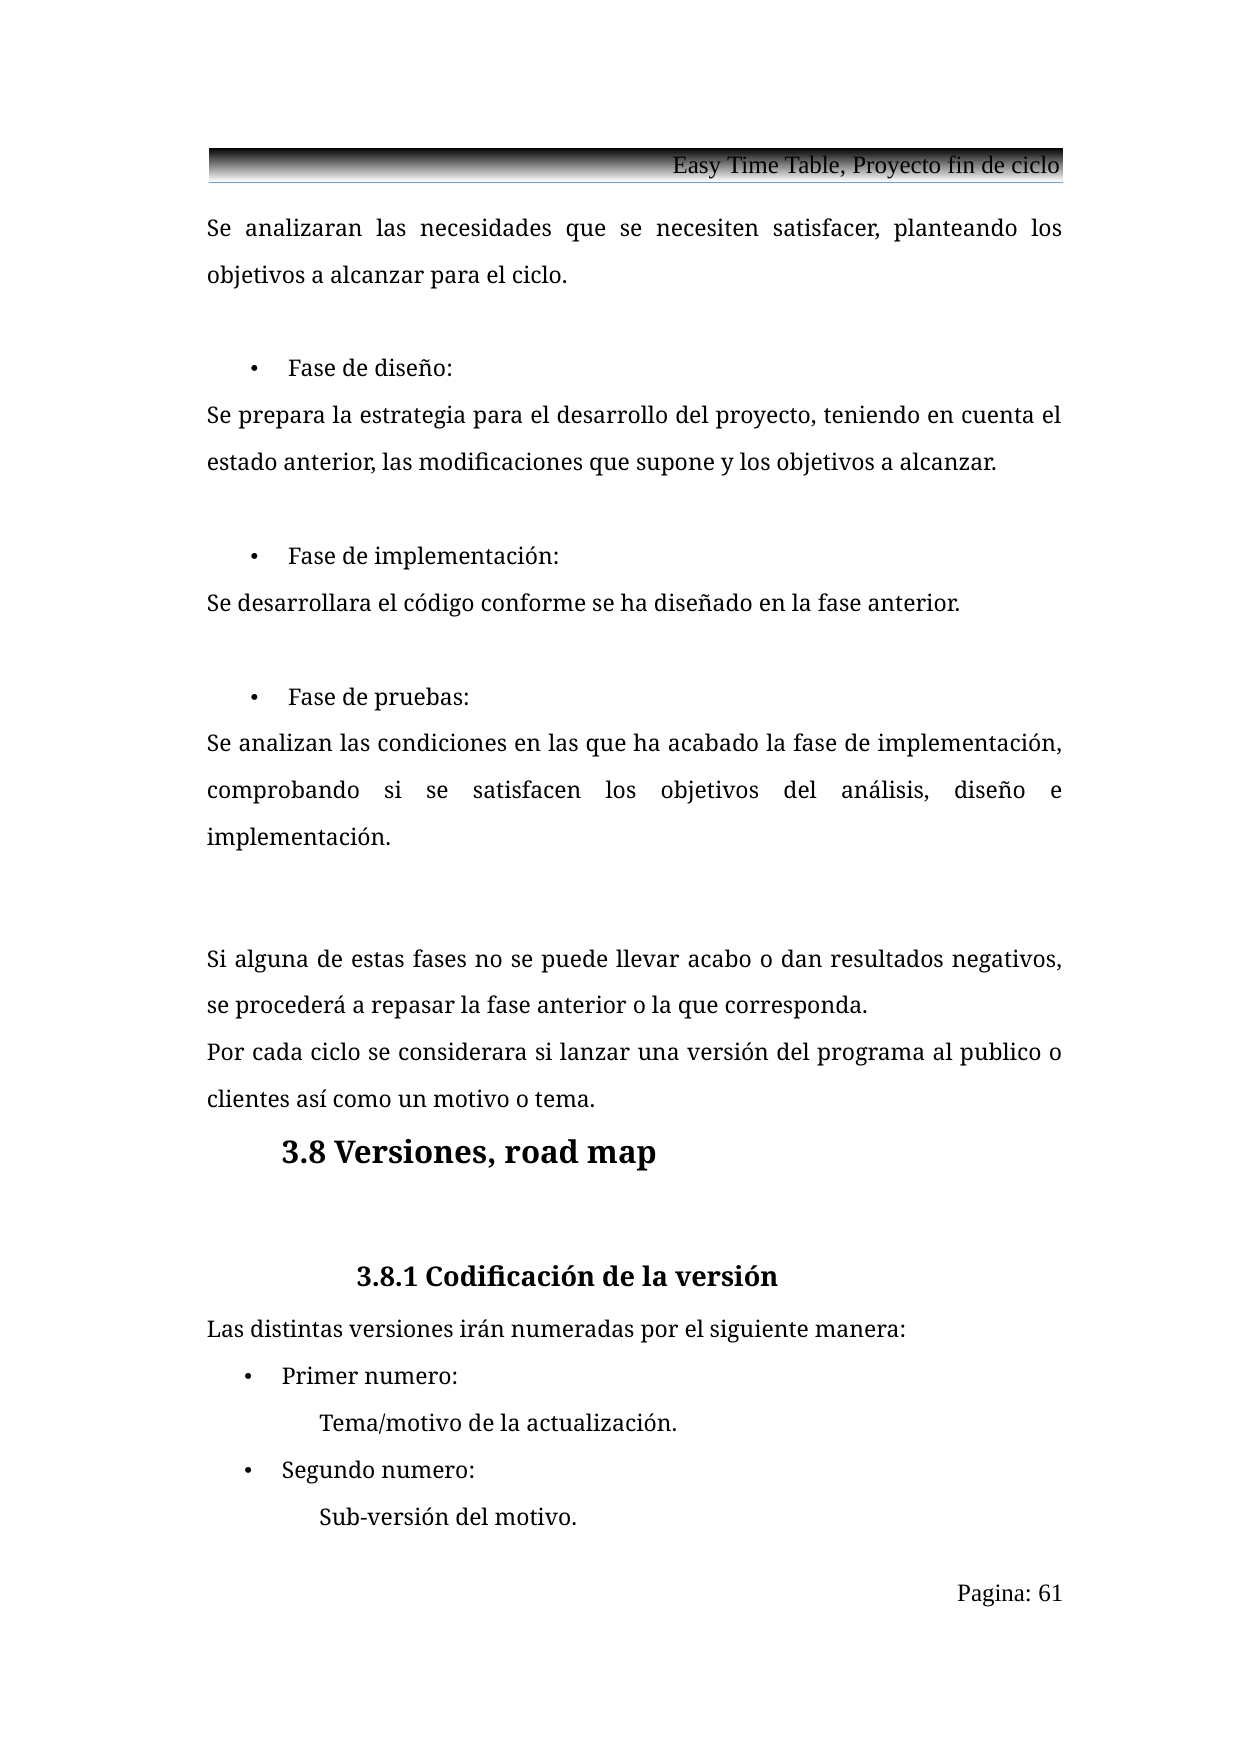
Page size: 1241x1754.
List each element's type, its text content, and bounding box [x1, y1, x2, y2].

text Si alguna de estas fases no se puede llevar acabo o dan resultados negativos, se procederá a repasar la fase anterior o la que corresponda. [207, 942, 1063, 1021]
list Fase de diseño: [250, 352, 1063, 384]
text Se analizaran las necesidades que se necesiten satisfacer, planteando los objetivos a alcanzar para el ciclo. [207, 212, 1063, 290]
list Segundo numero: [244, 1454, 1063, 1485]
list Tema/motivo de la actualización. [282, 1407, 1063, 1438]
list Sub-versión del motivo. [282, 1501, 1063, 1532]
text Se prepara la estrategia para el desarrollo del proyecto, teniendo en cuenta el estado anterior, las modificaciones que supone y los objetivos a alcanzar. [207, 399, 1063, 477]
list Fase de pruebas: [250, 681, 1063, 712]
text Por cada ciclo se considerara si lanzar una versión del programa al publico o clientes así como un motivo o tema. [207, 1036, 1063, 1114]
text Las distintas versiones irán numeradas por el siguiente manera: [207, 1313, 1063, 1344]
list Primer numero: [244, 1360, 1063, 1391]
text Se analizan las condiciones en las que ha acabado la fase de implementación, comprobando si se satisfacen los objetivos del análisis, diseño e implementación. [207, 727, 1063, 852]
list Fase de implementación: [250, 540, 1063, 571]
text 3.8.1 Codificación de la versión [207, 1258, 1063, 1294]
text Se desarrollara el código conforme se ha diseñado en la fase anterior. [207, 587, 1063, 618]
text 3.8 Versiones, road map [207, 1130, 1063, 1173]
